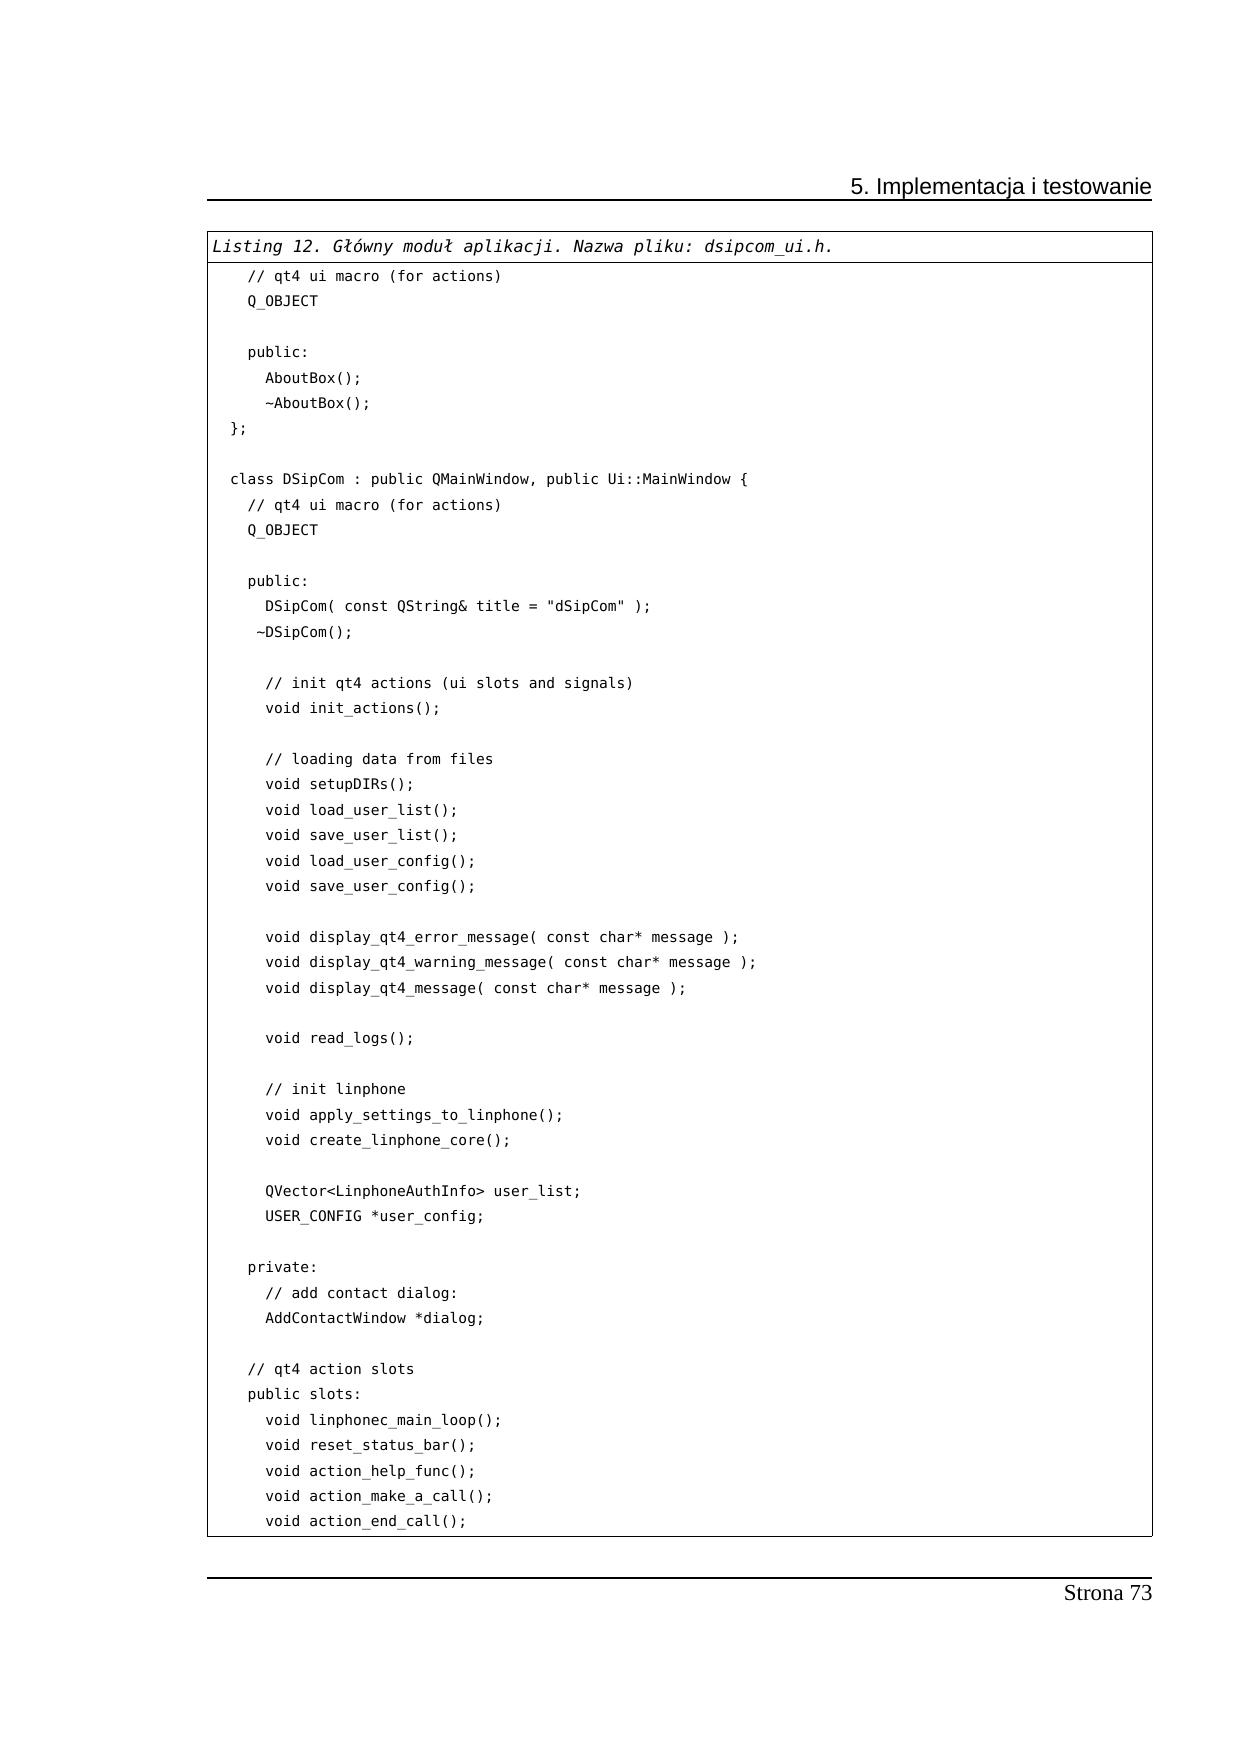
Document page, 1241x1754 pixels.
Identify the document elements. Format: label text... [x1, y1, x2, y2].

table_cell // qt4 ui macro (for actions) Q_OBJECT public: AboutBox(); ~AboutBox(); }; class DSipCom : public QMainWindow, public Ui::MainWindow { // qt4 ui macro (for actions) Q_OBJECT public: DSipCom( const QString& title = "dSipCom" ); ~DSipCom(); // init qt4 actions (ui slots and signals) void init_actions(); // loading data from files void setupDIRs(); void load_user_list(); void save_user_list(); void load_user_config(); void save_user_config(); void display_qt4_error_message( const char* message ); void display_qt4_warning_message( const char* message ); void display_qt4_message( const char* message ); void read_logs(); // init linphone void apply_settings_to_linphone(); void create_linphone_core(); QVector<LinphoneAuthInfo> user_list; USER_CONFIG *user_config; private: // add contact dialog: AddContactWindow *dialog; // qt4 action slots public slots: void linphonec_main_loop(); void reset_status_bar(); void action_help_func(); void action_make_a_call(); void action_end_call(); [208, 263, 1152, 1536]
table_header Listing 12. Główny moduł aplikacji. Nazwa pliku: dsipcom_ui.h. [208, 232, 1152, 262]
